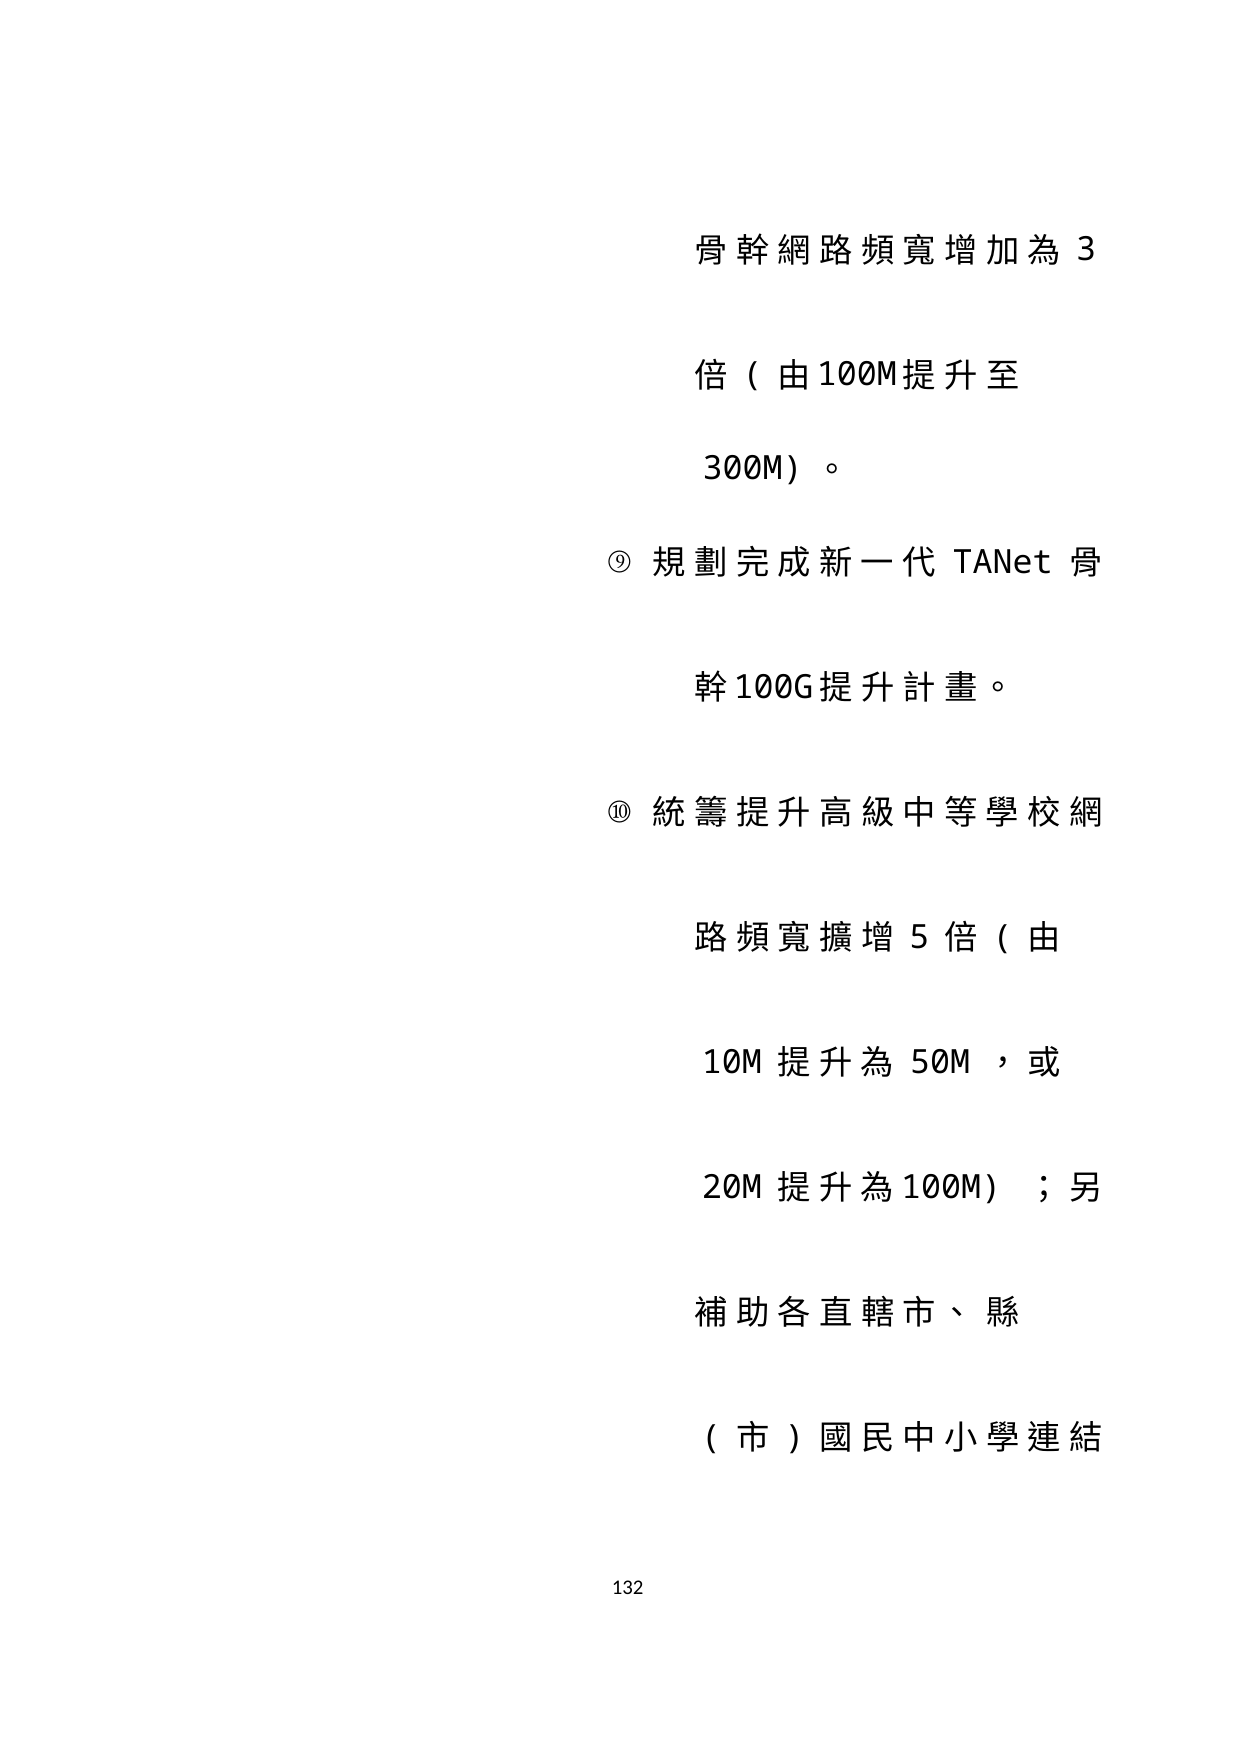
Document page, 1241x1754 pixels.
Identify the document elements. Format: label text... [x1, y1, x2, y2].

list 骨幹網路頻寬增加為3倍(由100M提升至300M)。 [577, 175, 1107, 487]
list 規劃完成新一代TANet骨幹100G提升計畫。 [577, 487, 1107, 737]
list 統籌提升高級中等學校網路頻寬擴增5倍(由10M提升為50M，或20M提升為100M) ；另補助各直轄市、縣(市)國民中小學連結 [577, 737, 1107, 1487]
